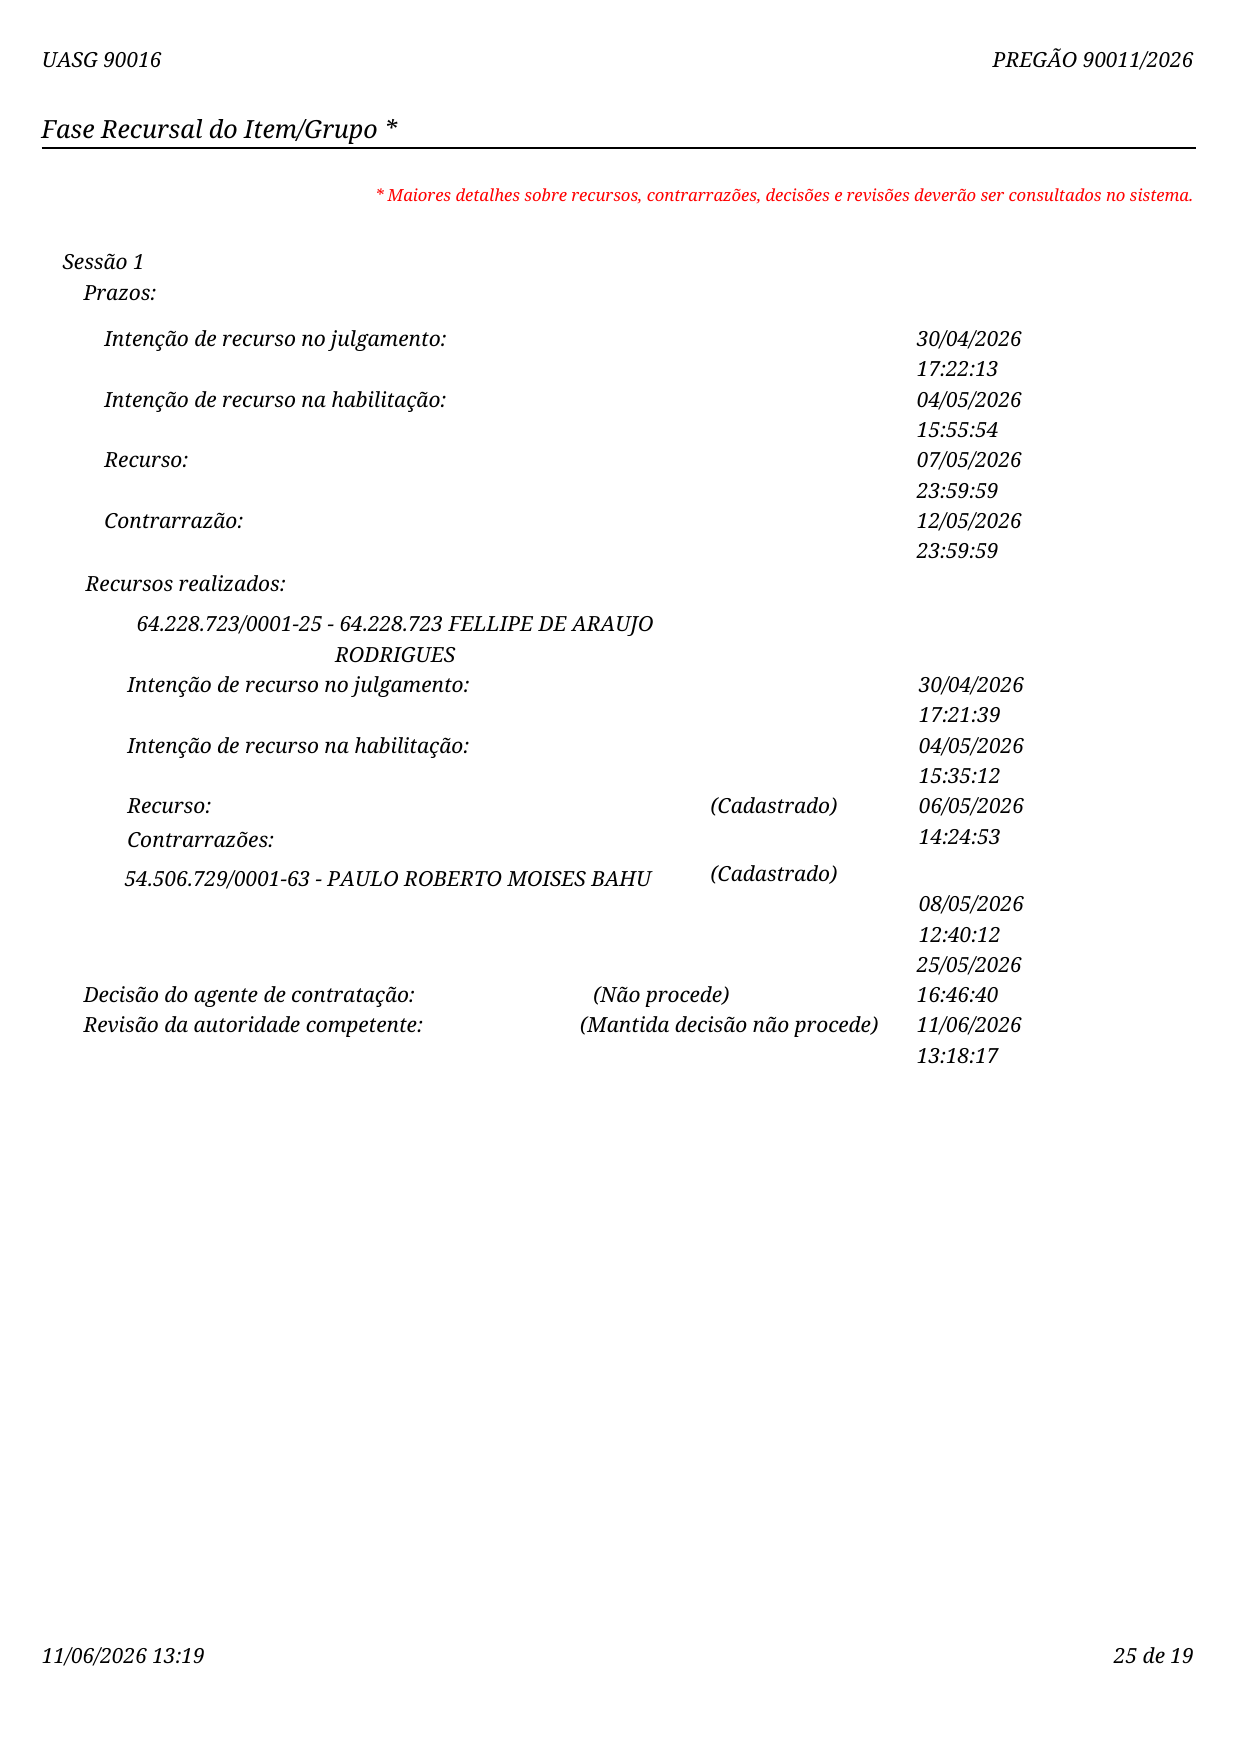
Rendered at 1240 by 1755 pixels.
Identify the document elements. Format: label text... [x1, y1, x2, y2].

table_cell 30/04/2026 17:21:39 [917, 670, 1087, 731]
table_cell [710, 445, 917, 506]
table_cell 06/05/2026 14:24:53 08/05/2026 12:40:12 [917, 791, 1087, 950]
table_cell [710, 385, 917, 445]
table_cell 12/05/2026 23:59:59 [917, 506, 1087, 670]
subtitle Fase Recursal do Item/Grupo * [41, 112, 1196, 146]
table_header [917, 278, 1087, 324]
table_header [710, 278, 917, 324]
table_cell Intenção de recurso na habilitação: [83, 731, 710, 791]
table_header Prazos: [83, 278, 710, 324]
table_cell Decisão do agente de contratação: (Não procede) [83, 950, 917, 1011]
table_cell Intenção de recurso na habilitação: [83, 385, 710, 445]
table_cell Intenção de recurso no julgamento: [83, 324, 710, 385]
table_cell 30/04/2026 17:22:13 [917, 324, 1087, 385]
table_cell Contrarrazão: Recursos realizados: 64.228.723/0001-25 - 64.228.723 FELLIPE DE ARAUJO RODRIGUES [83, 506, 710, 670]
table_cell [710, 670, 917, 731]
table_cell Recurso: [83, 445, 710, 506]
table_cell 11/06/2026 13:18:17 [917, 1011, 1087, 1071]
table_cell Recurso: Contrarrazões: 54.506.729/0001-63 - PAULO ROBERTO MOISES BAHU [83, 791, 710, 950]
table_cell [710, 731, 917, 791]
table_cell 07/05/2026 23:59:59 [917, 445, 1087, 506]
table_cell 04/05/2026 15:55:54 [917, 385, 1087, 445]
text Sessão 1 [62, 247, 1196, 276]
text * Maiores detalhes sobre recursos, contrarrazões, decisões e revisões deverão ser consultados no sistema. [42, 183, 1196, 206]
table_cell Revisão da autoridade competente: (Mantida decisão não procede) [83, 1011, 917, 1071]
table_cell 25/05/2026 16:46:40 [917, 950, 1087, 1011]
table_cell [710, 506, 917, 670]
table_cell Intenção de recurso no julgamento: [83, 670, 710, 731]
table_cell 04/05/2026 15:35:12 [917, 731, 1087, 791]
table_cell (Cadastrado) (Cadastrado) [710, 791, 917, 950]
table_cell [710, 324, 917, 385]
